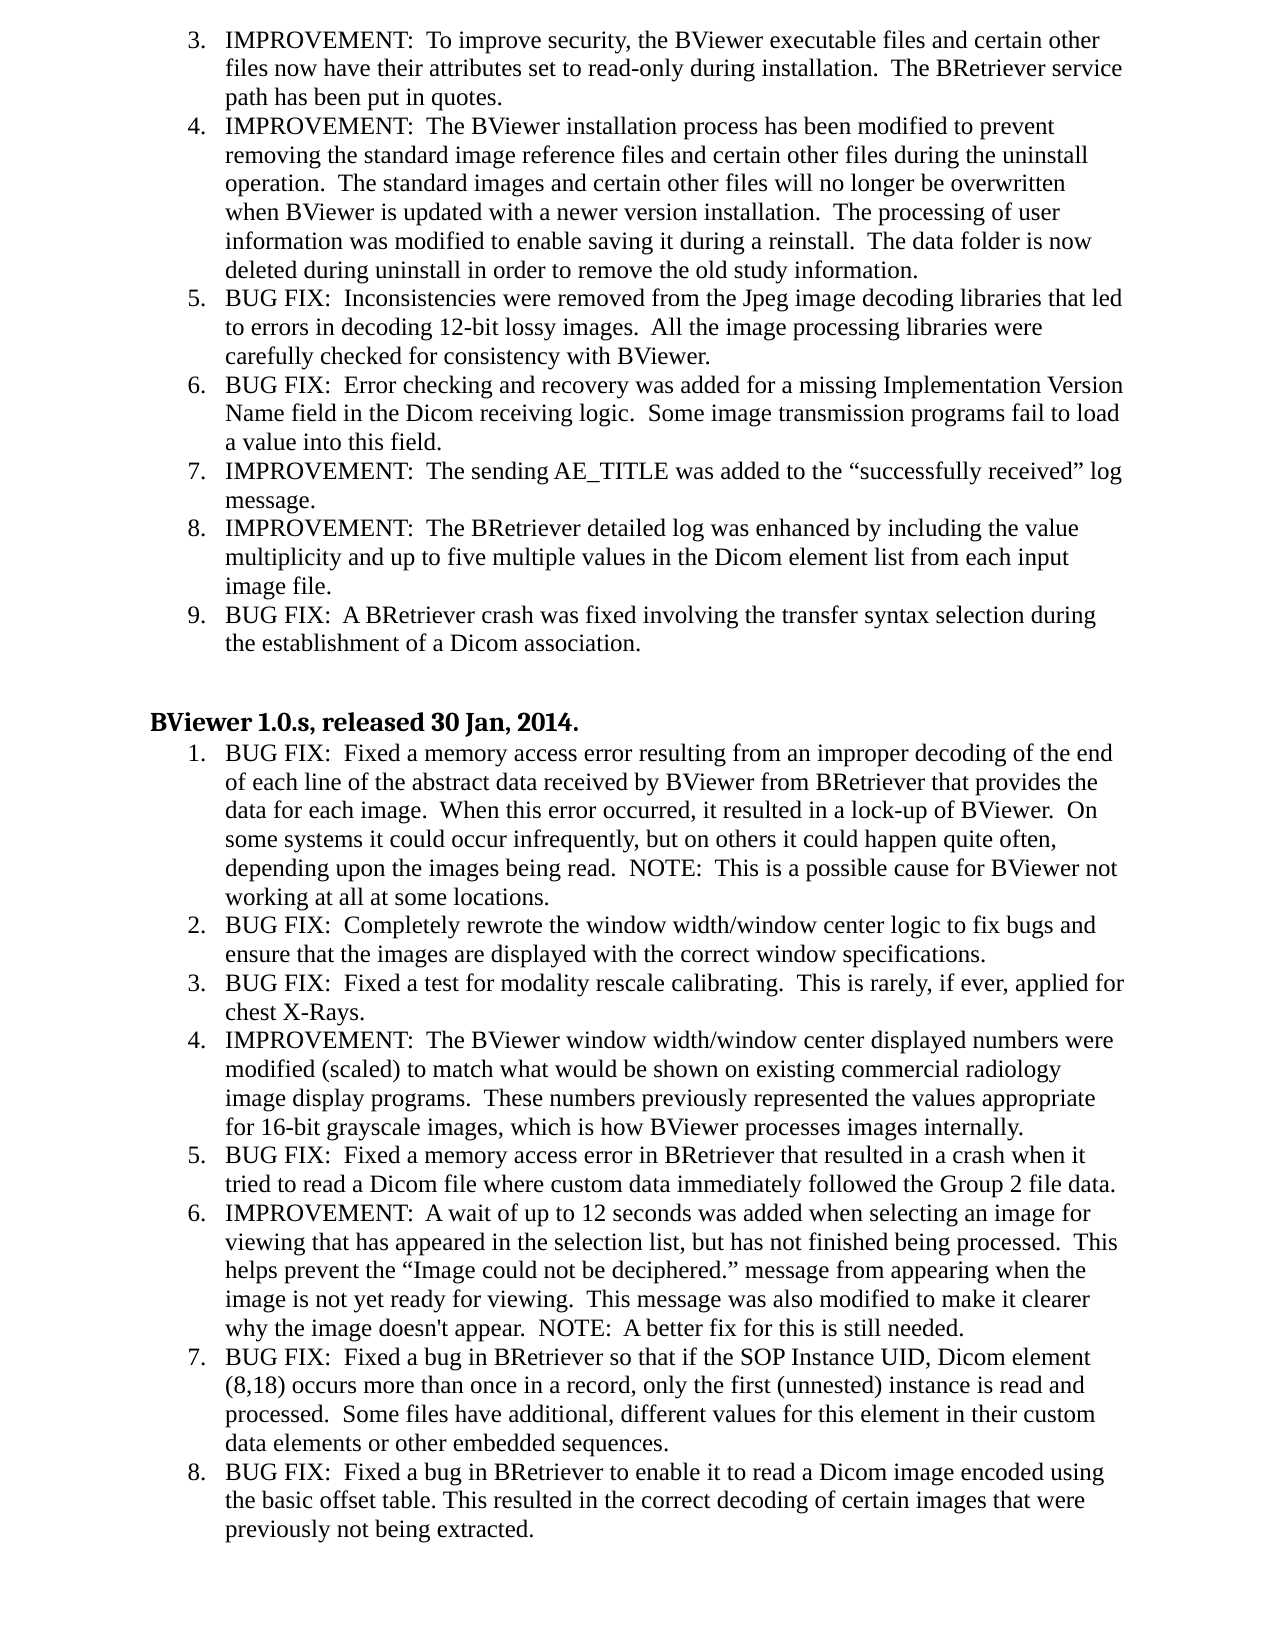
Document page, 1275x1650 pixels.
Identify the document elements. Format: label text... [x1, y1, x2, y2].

list IMPROVEMENT: The sending AE_TITLE was added to the “successfully received” log message. [187, 456, 1125, 513]
list BUG FIX: Fixed a bug in BRetriever so that if the SOP Instance UID, Dicom element (8,18) occurs more than once in a record, only the first (unnested) instance is read and processed. Some files have additional, different values for this element in their custom data elements or other embedded sequences. [187, 1342, 1125, 1457]
list BUG FIX: Error checking and recovery was added for a missing Implementation Version Name field in the Dicom receiving logic. Some image transmission programs fail to load a value into this field. [187, 370, 1125, 456]
list IMPROVEMENT: The BViewer window width/window center displayed numbers were modified (scaled) to match what would be shown on existing commercial radiology image display programs. These numbers previously represented the values appropriate for 16-bit grayscale images, which is how BViewer processes images internally. [187, 1026, 1125, 1141]
list BUG FIX: Completely rewrote the window width/window center logic to fix bugs and ensure that the images are displayed with the correct window specifications. [187, 911, 1125, 968]
list BUG FIX: Inconsistencies were removed from the Jpeg image decoding libraries that led to errors in decoding 12-bit lossy images. All the image processing libraries were carefully checked for consistency with BViewer. [187, 283, 1125, 370]
list IMPROVEMENT: To improve security, the BViewer executable files and certain other files now have their attributes set to read-only during installation. The BRetriever service path has been put in quotes. [187, 25, 1125, 111]
list IMPROVEMENT: A wait of up to 12 seconds was added when selecting an image for viewing that has appeared in the selection list, but has not finished being processed. This helps prevent the “Image could not be deciphered.” message from appearing when the image is not yet ready for viewing. This message was also modified to make it clearer why the image doesn't appear. NOTE: A better fix for this is still needed. [187, 1198, 1125, 1342]
list BUG FIX: Fixed a test for modality rescale calibrating. This is rarely, if ever, applied for chest X-Rays. [187, 968, 1125, 1026]
list IMPROVEMENT: The BViewer installation process has been modified to prevent removing the standard image reference files and certain other files during the uninstall operation. The standard images and certain other files will no longer be overwritten when BViewer is updated with a newer version installation. The processing of user information was modified to enable saving it during a reinstall. The data folder is now deleted during uninstall in order to remove the old study information. [187, 111, 1125, 283]
list BUG FIX: Fixed a memory access error resulting from an improper decoding of the end of each line of the abstract data received by BViewer from BRetriever that provides the data for each image. When this error occurred, it resulted in a lock-up of BViewer. On some systems it could occur infrequently, but on others it could happen quite often, depending upon the images being read. NOTE: This is a possible cause for BViewer not working at all at some locations. [187, 738, 1125, 911]
list BUG FIX: Fixed a memory access error in BRetriever that resulted in a crash when it tried to read a Dicom file where custom data immediately followed the Group 2 file data. [187, 1141, 1125, 1198]
list BUG FIX: Fixed a bug in BRetriever to enable it to read a Dicom image encoded using the basic offset table. This resulted in the correct decoding of certain images that were previously not being extracted. [187, 1457, 1125, 1543]
list IMPROVEMENT: The BRetriever detailed log was enhanced by including the value multiplicity and up to five multiple values in the Dicom element list from each input image file. [187, 513, 1125, 600]
list BUG FIX: A BRetriever crash was fixed involving the transfer syntax selection during the establishment of a Dicom association. [187, 600, 1125, 657]
subtitle BViewer 1.0.s, released 30 Jan, 2014. [150, 707, 1125, 738]
